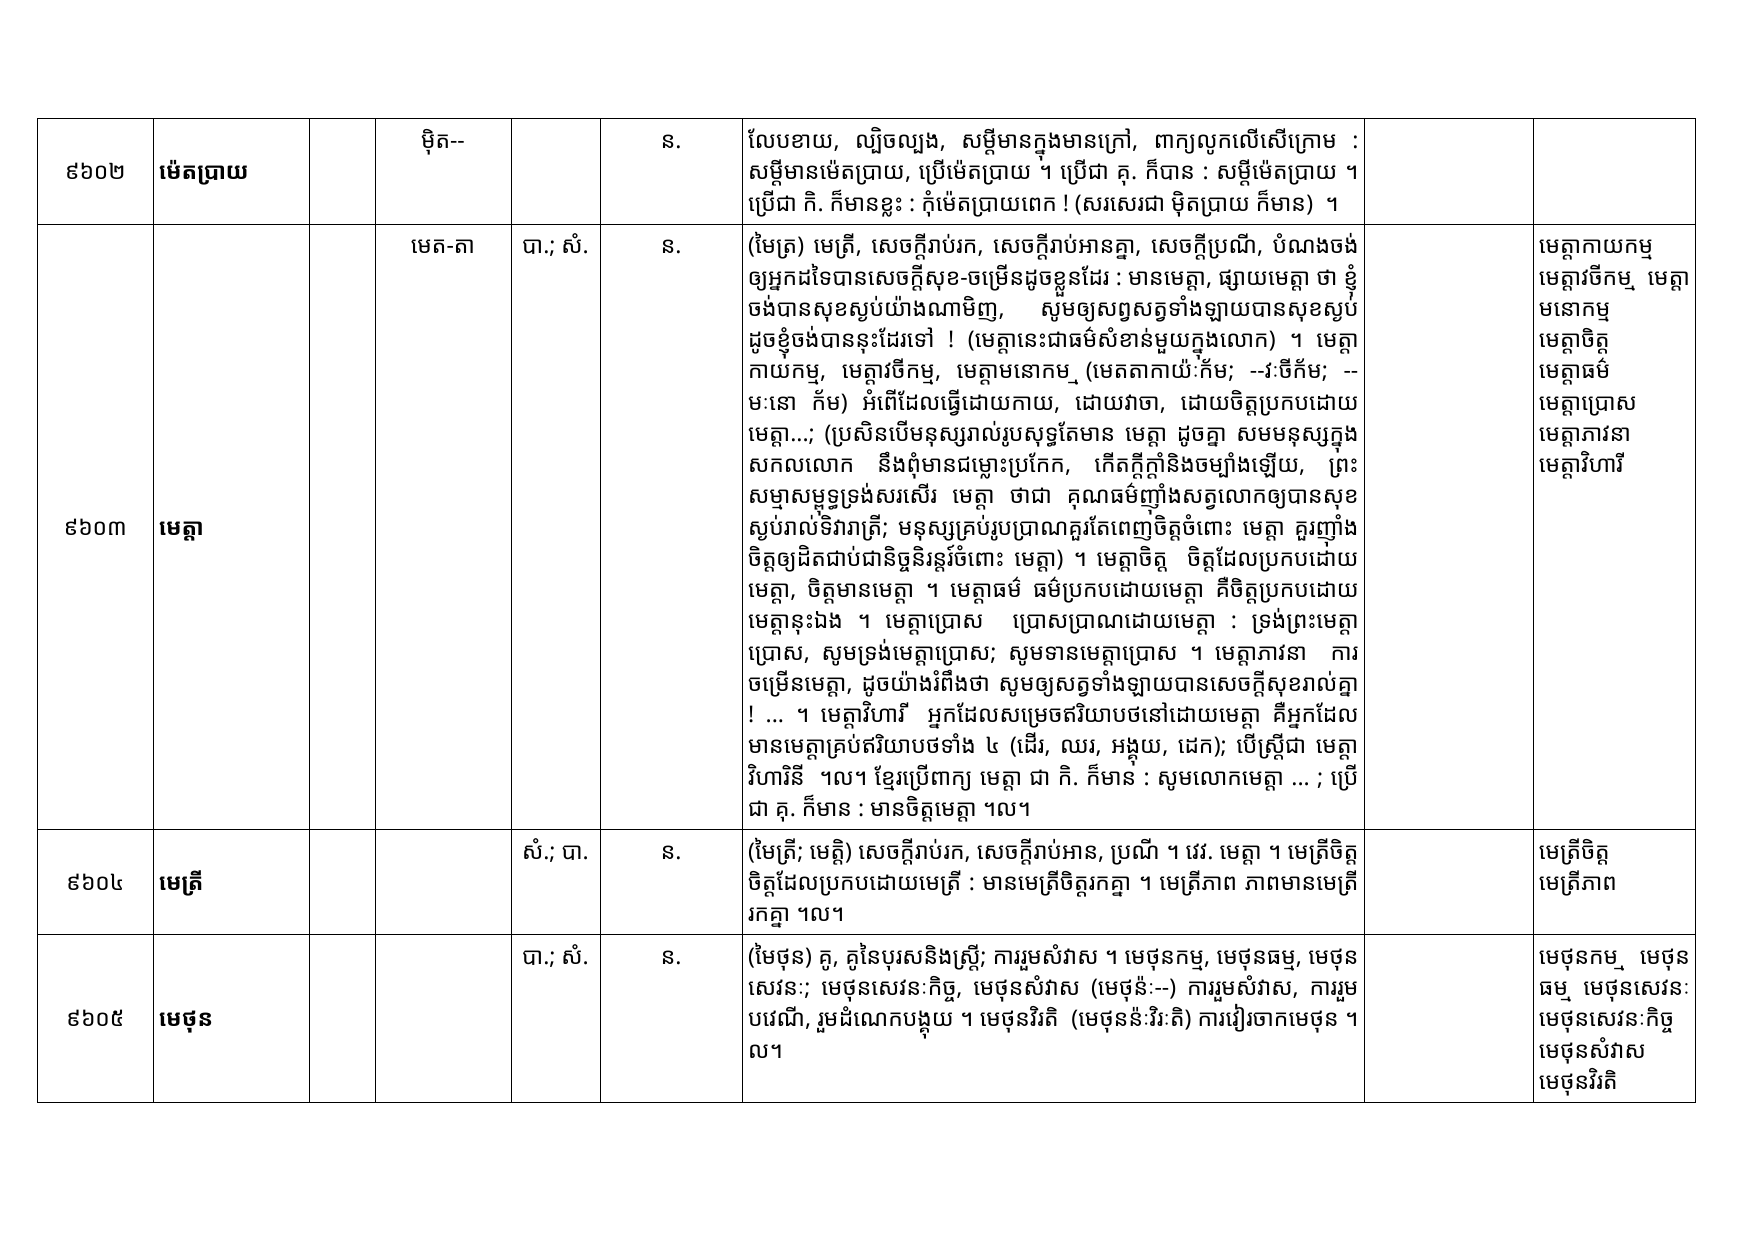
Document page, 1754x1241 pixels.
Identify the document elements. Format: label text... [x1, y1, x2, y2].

table_cell [1534, 119, 1695, 223]
table_cell បា.; សំ. [512, 935, 600, 1102]
table_cell [512, 119, 600, 223]
table_cell [310, 935, 375, 1102]
table_cell មេត្តា [154, 225, 309, 829]
table_cell ន. [601, 119, 742, 223]
table_cell មេត្រី [154, 830, 309, 934]
table_cell មេថុន​កម្ម មេថុន​ធម្ម មេថុន​សេវនៈ មេថុន​សេវនៈ​កិច្ច មេថុន​សំវាស មេថុន​វិរតិ [1534, 935, 1695, 1102]
table_cell [310, 225, 375, 829]
table_cell [1365, 830, 1533, 934]
table_cell ៩៦០២ [38, 119, 153, 223]
table_cell ន. [601, 935, 742, 1102]
table_cell ៩៦០៤ [38, 830, 153, 934]
table_cell (មៃត្រ) មេត្រី, សេចក្ដី​រាប់​រក, សេចក្ដី​រាប់អាន​គ្នា, សេចក្ដី​ប្រណី, បំណង​ចង់​ឲ្យ​អ្នក​ដទៃ​បាន​សេចក្ដី​សុខ-ចម្រើន​ដូច​ខ្លួន​ដែរ : មាន​មេត្តា, ផ្សាយ​មេត្តា ថា ខ្ញុំ​ចង់​បាន​សុខ​ស្ងប់​យ៉ាង​ណា​មិញ, សូម​ឲ្យ​សព្វ​សត្វ​ទាំងឡាយ​បាន​សុខ​ស្ងប់ ដូច​ខ្ញុំ​ចង់​បាន​នុះ​ដែរ​ទៅ ! (មេត្តា​នេះ​ជា​ធម៌​សំខាន់​មួយ​ក្នុង​លោក) ។ មេត្តា​កាយ​កម្ម, មេត្តា​វចី​កម្ម, មេត្តា​មនោ​កម្ម (មេតតាកាយ៉ៈក័ម; --វៈចីក័ម; --មៈនោ ក័ម) អំពើ​ដែល​ធ្វើ​ដោយ​កាយ, ដោយ​វាចា, ដោយ​ចិត្ត​ប្រកប​ដោយ​មេត្តា...; (ប្រសិន​បើ​មនុស្ស​រាល់​រូប​សុទ្ធ​តែ​មាន មេត្តា ដូច​គ្នា សម​មនុស្ស​ក្នុង​សកល​លោក នឹង​ពុំ​មាន​ជម្លោះ​ប្រកែក, កើត​ក្ដីក្ដាំ​និង​ចម្បាំង​ឡើយ, ព្រះ​សម្មាសម្ពុទ្ធ​ទ្រង់​សរសើរ មេត្តា ថា​ជា គុណ​ធម៌​ញ៉ាំង​សត្វ​លោក​ឲ្យ​បាន​សុខ​ស្ងប់​រាល់​ទិវា​រាត្រី; មនុស្ស​គ្រប់​រូប​ប្រាណ​គួរ​តែ​ពេញ​ចិត្ត​ចំពោះ មេត្តា គួរ​ញ៉ាំង​ចិត្ត​ឲ្យ​ដិត​ជាប់​ជា​និច្ច​និរន្តរ៍​ចំពោះ មេត្តា) ។ មេត្តា​ចិត្ត ចិត្ត​ដែល​ប្រកប​ដោយ​មេត្តា, ចិត្ត​មាន​មេត្តា ។ មេត្តា​ធម៌ ធម៌​ប្រកប​ដោយ​មេត្តា គឺ​ចិត្ត​ប្រកប​ដោយ​មេត្តា​នុះ​ឯង ។ មេត្តា​ប្រោស ប្រោស​ប្រាណ​ដោយ​មេត្តា : ទ្រង់​ព្រះ​មេត្តា​ប្រោស, សូម​ទ្រង់​មេត្តា​ប្រោស; សូម​ទាន​មេត្តា​ប្រោស ។ មេត្តា​ភាវនា ការ​ចម្រើន​មេត្តា, ដូច​យ៉ាង​រំពឹង​ថា សូម​ឲ្យ​សត្វ​ទាំងឡាយ​បាន​សេចក្ដី​សុខ​រាល់​គ្នា ! ... ។ មេត្តា​វិហារី អ្នក​ដែល​សម្រេច​ឥរិយាបថ​នៅ​ដោយ​មេត្តា គឺ​អ្នក​ដែល​មាន​មេត្តា​គ្រប់​ឥរិយាបថ​ទាំង ៤ (ដើរ, ឈរ, អង្គុយ, ដេក); បើ​ស្ត្រី​ជា មេត្តា​វិហារិនី ។ល។ ខ្មែរ​ប្រើ​ពាក្យ មេត្តា ជា កិ. ក៏​មាន : សូម​លោក​មេត្តា ... ; ប្រើ​ជា គុ. ក៏​មាន : មាន​ចិត្ត​មេត្តា ។ល។ [743, 225, 1364, 829]
table_cell ៩៦០៥ [38, 935, 153, 1102]
table_cell បា.; សំ. [512, 225, 600, 829]
table_cell [1365, 935, 1533, 1102]
table_cell [1365, 225, 1533, 829]
table_cell ម៉ិត-- [376, 119, 511, 223]
table_cell [310, 119, 375, 223]
table_cell ន. [601, 225, 742, 829]
table_cell លែបខាយ, ល្បិច​ល្បង, សម្ដី​មាន​ក្នុង​មាន​ក្រៅ, ពាក្យ​លូក​លើ​សើ​ក្រោម : សម្ដី​មាន​ម៉េតប្រាយ, ប្រើ​ម៉េតប្រាយ ។ ប្រើ​ជា គុ. ក៏​បាន : សម្ដី​ម៉េតប្រាយ ។ ប្រើ​ជា កិ. ក៏​មាន​ខ្លះ : កុំ​ម៉េតប្រាយ​ពេក ! (សរសេរ​ជា ម៉ិតប្រាយ ក៏​មាន) ។ [743, 119, 1364, 223]
table_cell សំ.; បា. [512, 830, 600, 934]
table_cell ន. [601, 830, 742, 934]
table_cell មេត្តា​កាយ​កម្ម មេត្តា​វចី​កម្ម មេត្តា​មនោ​កម្ម មេត្តា​ចិត្ត មេត្តា​ធម៌ មេត្តា​ប្រោស មេត្តា​ភាវនា មេត្តា​វិហារី [1534, 225, 1695, 829]
table_cell ៩៦០៣ [38, 225, 153, 829]
table_cell (មៃថុន) គូ, គូ​នៃ​បុរស​និង​ស្ត្រី; ការ​រួម​សំវាស ។ មេថុន​កម្ម, មេថុន​ធម្ម, មេថុន​សេវនៈ; មេថុន​សេវនៈ​កិច្ច, មេថុន​សំវាស (មេថុន៉ៈ--) ការ​រួម​សំវាស, ការ​រួម​បវេណី, រួម​ដំណេក​បង្គុយ ។ មេថុន​វិរតិ (មេថុនន៉ៈវិរៈតិ) ការ​វៀរ​ចាក​មេថុន ។ល។ [743, 935, 1364, 1102]
table_cell មេថុន [154, 935, 309, 1102]
table_cell [376, 935, 511, 1102]
table_cell មេត-តា [376, 225, 511, 829]
table_cell ម៉េតប្រាយ [154, 119, 309, 223]
table_cell មេត្រី​ចិត្ត មេត្រី​ភាព [1534, 830, 1695, 934]
table_cell [1365, 119, 1533, 223]
table_cell [376, 830, 511, 934]
table_cell (មៃត្រី; មេត្តិ) សេចក្ដី​រាប់​រក, សេចក្ដី​រាប់អាន, ប្រណី ។ វេវ. មេត្តា ។ មេត្រី​ចិត្ត ចិត្ត​ដែល​ប្រកប​ដោយ​មេត្រី : មាន​មេត្រី​ចិត្ត​រក​គ្នា ។ មេត្រី​ភាព ភាព​មាន​មេត្រី​រក​គ្នា ។ល។ [743, 830, 1364, 934]
table_cell [310, 830, 375, 934]
